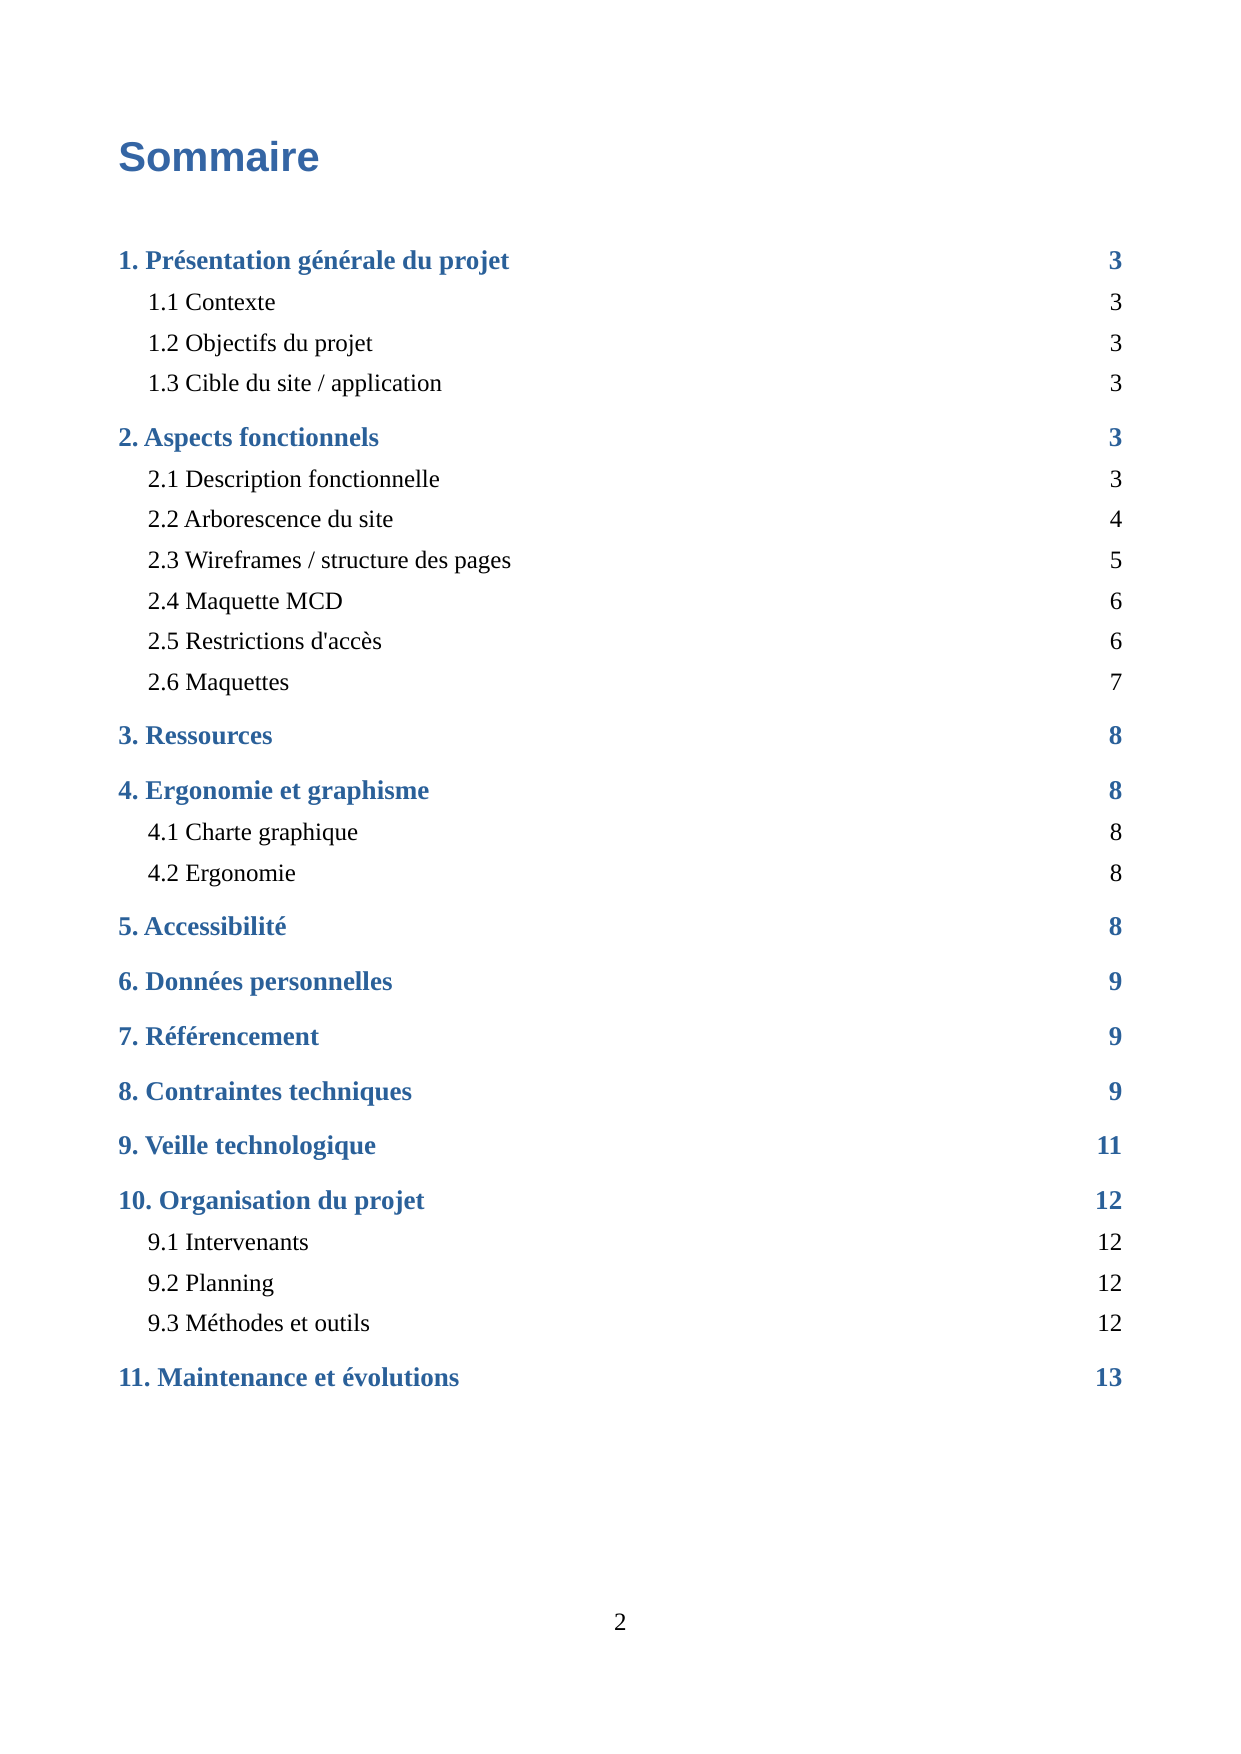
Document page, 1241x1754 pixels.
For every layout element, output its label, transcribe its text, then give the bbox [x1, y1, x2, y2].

text 5. Accessibilité 8 [118, 910, 1122, 941]
text 2.5 Restrictions d'accès 6 [148, 626, 1122, 655]
text 6. Données personnelles 9 [118, 965, 1122, 996]
text 1.1 Contexte 3 [148, 287, 1122, 316]
text 2.6 Maquettes 7 [148, 667, 1122, 696]
text 10. Organisation du projet 12 [118, 1184, 1122, 1215]
text 3. Ressources 8 [118, 719, 1122, 751]
text 8. Contraintes techniques 9 [118, 1075, 1122, 1106]
text 11. Maintenance et évolutions 13 [118, 1361, 1122, 1392]
text 2.4 Maquette MCD 6 [148, 586, 1122, 614]
text 4. Ergonomie et graphisme 8 [118, 774, 1122, 805]
text 2.1 Description fonctionnelle 3 [148, 464, 1122, 493]
text 1.3 Cible du site / application 3 [148, 368, 1122, 397]
text 4.2 Ergonomie 8 [148, 858, 1122, 887]
text 2. Aspects fonctionnels 3 [118, 421, 1122, 452]
text 1. Présentation générale du projet 3 [118, 244, 1122, 275]
text 9.1 Intervenants 12 [148, 1227, 1122, 1256]
text 2.3 Wireframes / structure des pages 5 [148, 545, 1122, 574]
text 4.1 Charte graphique 8 [148, 817, 1122, 846]
text 1.2 Objectifs du projet 3 [148, 328, 1122, 357]
text 9.3 Méthodes et outils 12 [148, 1308, 1122, 1337]
text 9.2 Planning 12 [148, 1268, 1122, 1297]
subtitle Sommaire [118, 133, 1122, 181]
text 2.2 Arborescence du site 4 [148, 504, 1122, 533]
text 9. Veille technologique 11 [118, 1129, 1122, 1161]
text 7. Référencement 9 [118, 1020, 1122, 1051]
